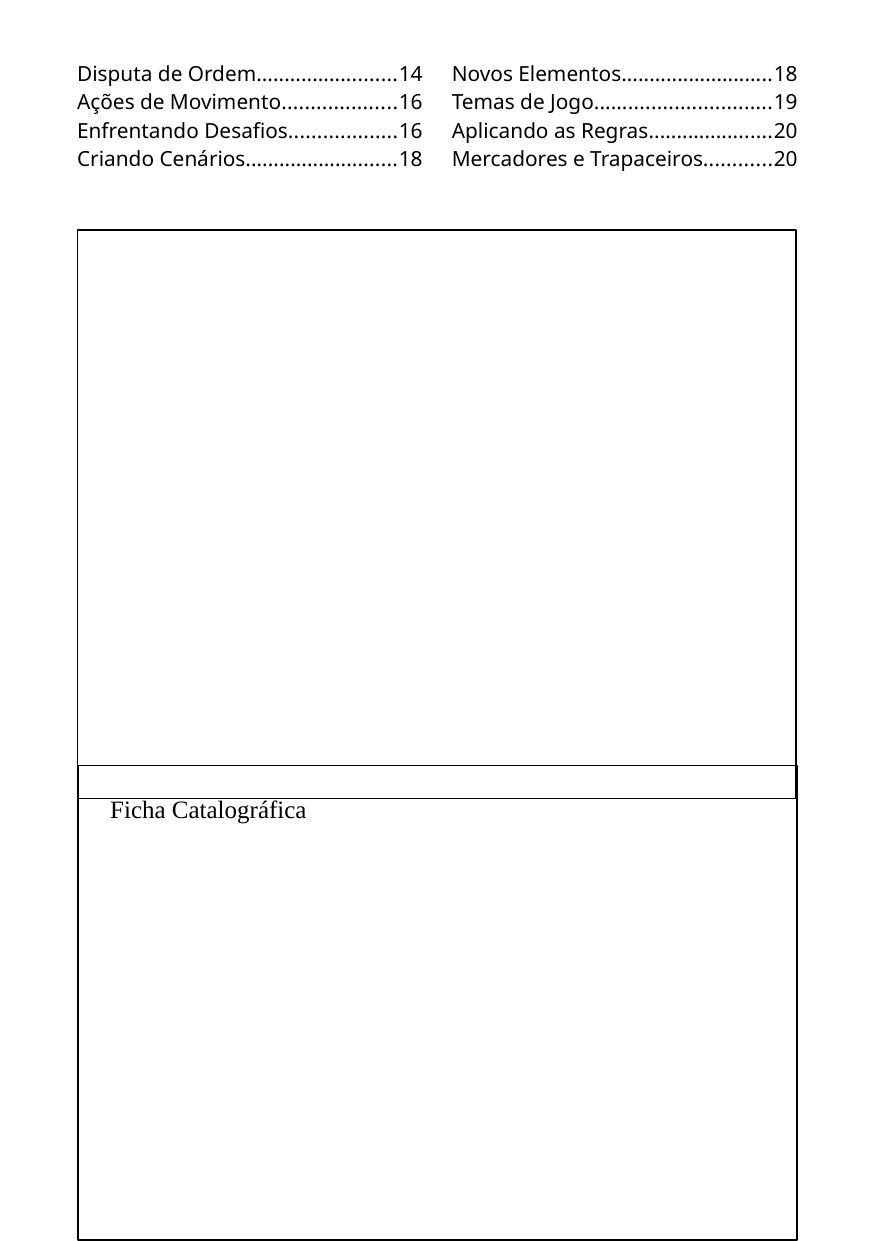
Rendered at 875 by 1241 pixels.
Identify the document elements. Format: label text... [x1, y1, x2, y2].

text Criando Cenários 18 [77, 144, 422, 173]
text Enfrentando Desafios 16 [77, 116, 422, 144]
text Temas de Jogo 19 [452, 87, 797, 116]
text Novos Elementos 18 [452, 59, 797, 87]
text Disputa de Ordem 14 [77, 59, 422, 87]
text Aplicando as Regras 20 [452, 116, 797, 144]
text Ações de Movimento 16 [77, 87, 422, 116]
text Mercadores e Trapaceiros 20 [452, 144, 797, 173]
